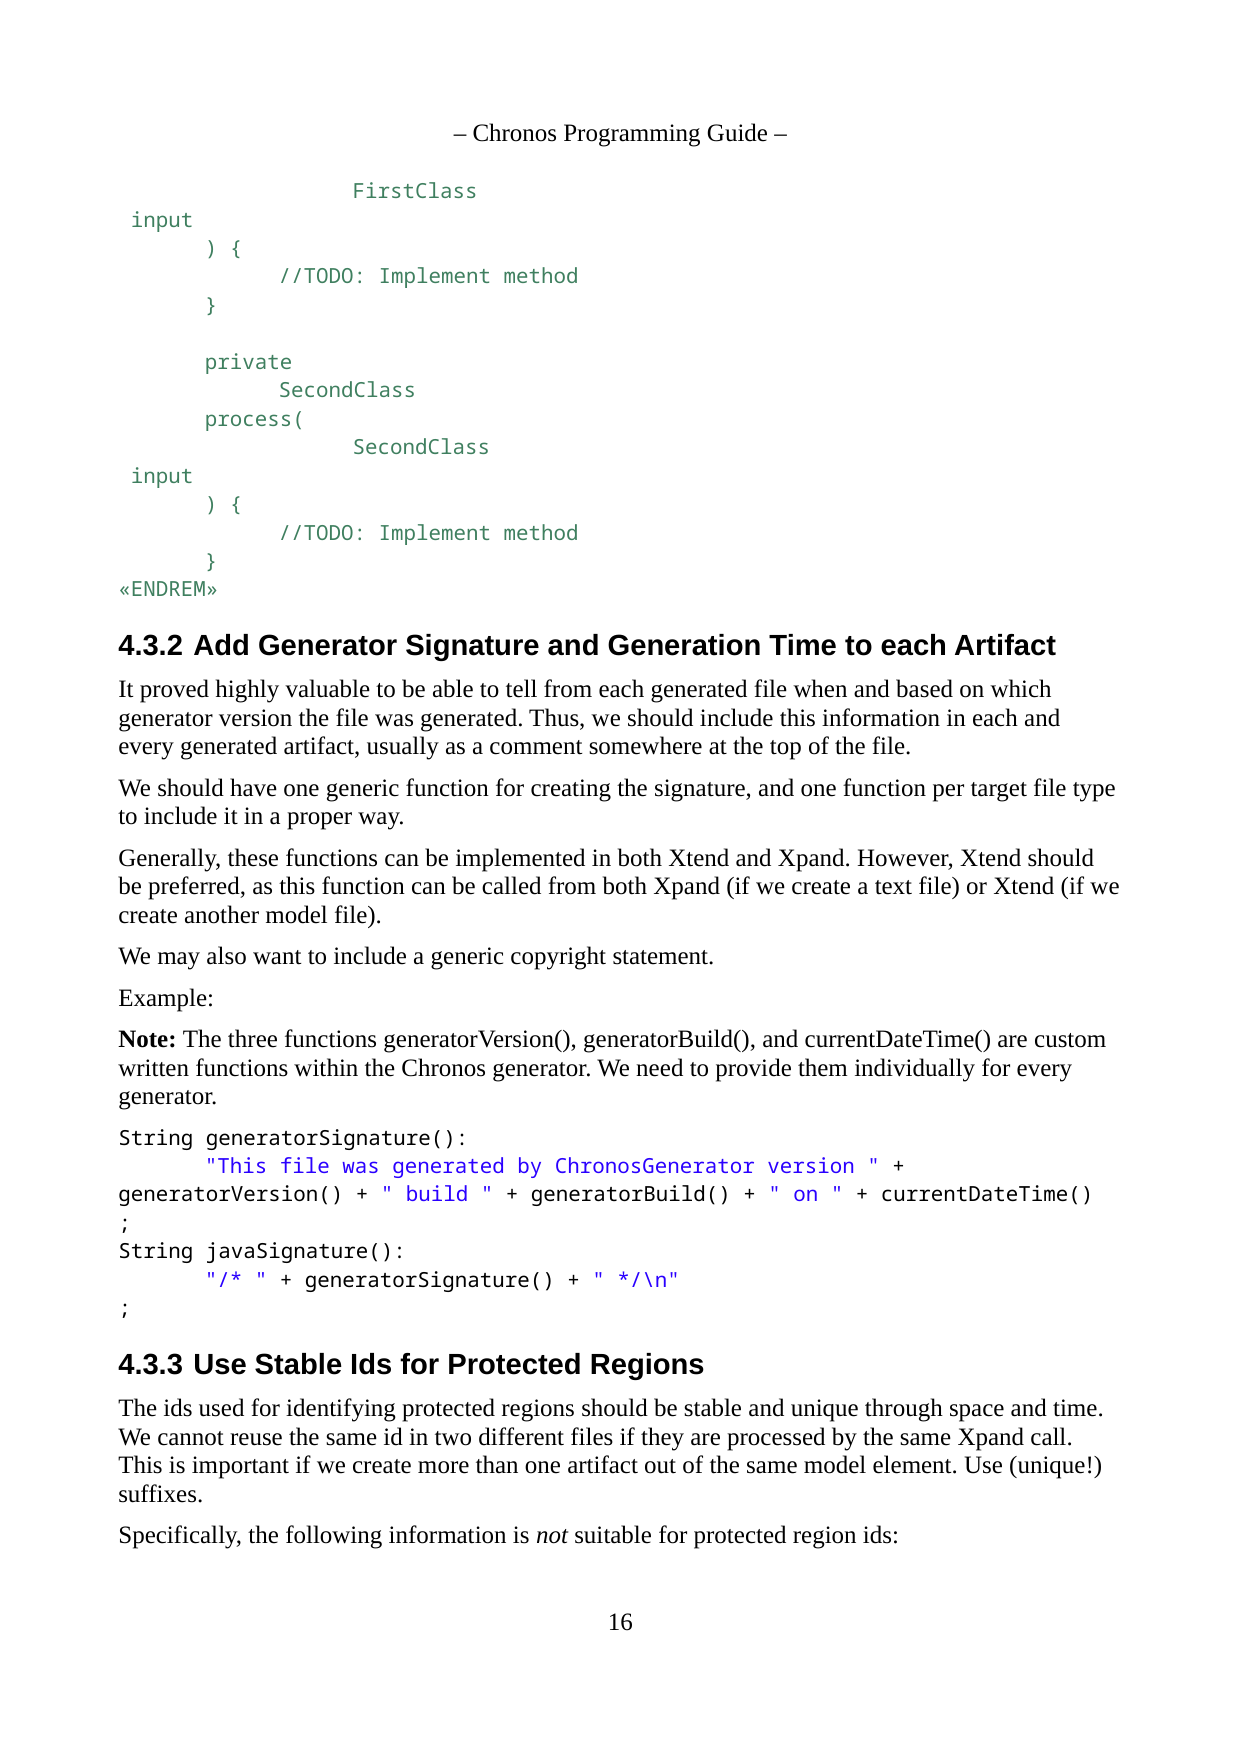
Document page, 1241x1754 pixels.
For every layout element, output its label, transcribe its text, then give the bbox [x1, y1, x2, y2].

subtitle Add Generator Signature and Generation Time to each Artifact [118, 628, 1122, 661]
text } [118, 290, 1122, 318]
text We may also want to include a generic copyright statement. [118, 941, 1122, 970]
text "This file was generated by ChronosGenerator version " + generatorVersion() + " build " + generatorBuild() + " on " + currentDateTime() [118, 1151, 1122, 1208]
subtitle Use Stable Ids for Protected Regions [118, 1347, 1122, 1380]
text process( [118, 404, 1122, 432]
text SecondClass [118, 375, 1122, 404]
text "/* " + generatorSignature() + " */\n" [118, 1265, 1122, 1293]
text String javaSignature(): [118, 1236, 1122, 1265]
text private [118, 347, 1122, 375]
text Note: The three functions generatorVersion(), generatorBuild(), and currentDateTime() are custom written functions within the Chronos generator. We need to provide them individually for every generator. [118, 1024, 1122, 1110]
text ; [118, 1208, 1122, 1236]
text Example: [118, 983, 1122, 1011]
text input [118, 205, 1122, 233]
text ) { [118, 489, 1122, 518]
text FirstClass [118, 176, 1122, 205]
text } [118, 546, 1122, 574]
text «ENDREM» [118, 574, 1122, 603]
text //TODO: Implement method [118, 518, 1122, 546]
text Generally, these functions can be implemented in both Xtend and Xpand. However, Xtend should be preferred, as this function can be called from both Xpand (if we create a text file) or Xtend (if we create another model file). [118, 843, 1122, 929]
text SecondClass [118, 432, 1122, 461]
text //TODO: Implement method [118, 262, 1122, 290]
text ; [118, 1293, 1122, 1322]
text String generatorSignature(): [118, 1123, 1122, 1151]
text The ids used for identifying protected regions should be stable and unique through space and time. We cannot reuse the same id in two different files if they are processed by the same Xpand call. This is important if we create more than one artifact out of the same model element. Use (unique!) suffixes. [118, 1393, 1122, 1508]
text ) { [118, 233, 1122, 262]
text It proved highly valuable to be able to tell from each generated file when and based on which generator version the file was generated. Thus, we should include this information in each and every generated artifact, usually as a comment somewhere at the top of the file. [118, 674, 1122, 760]
text We should have one generic function for creating the signature, and one function per target file type to include it in a proper way. [118, 773, 1122, 830]
text Specifically, the following information is not suitable for protected region ids: [118, 1520, 1122, 1549]
text input [118, 461, 1122, 489]
